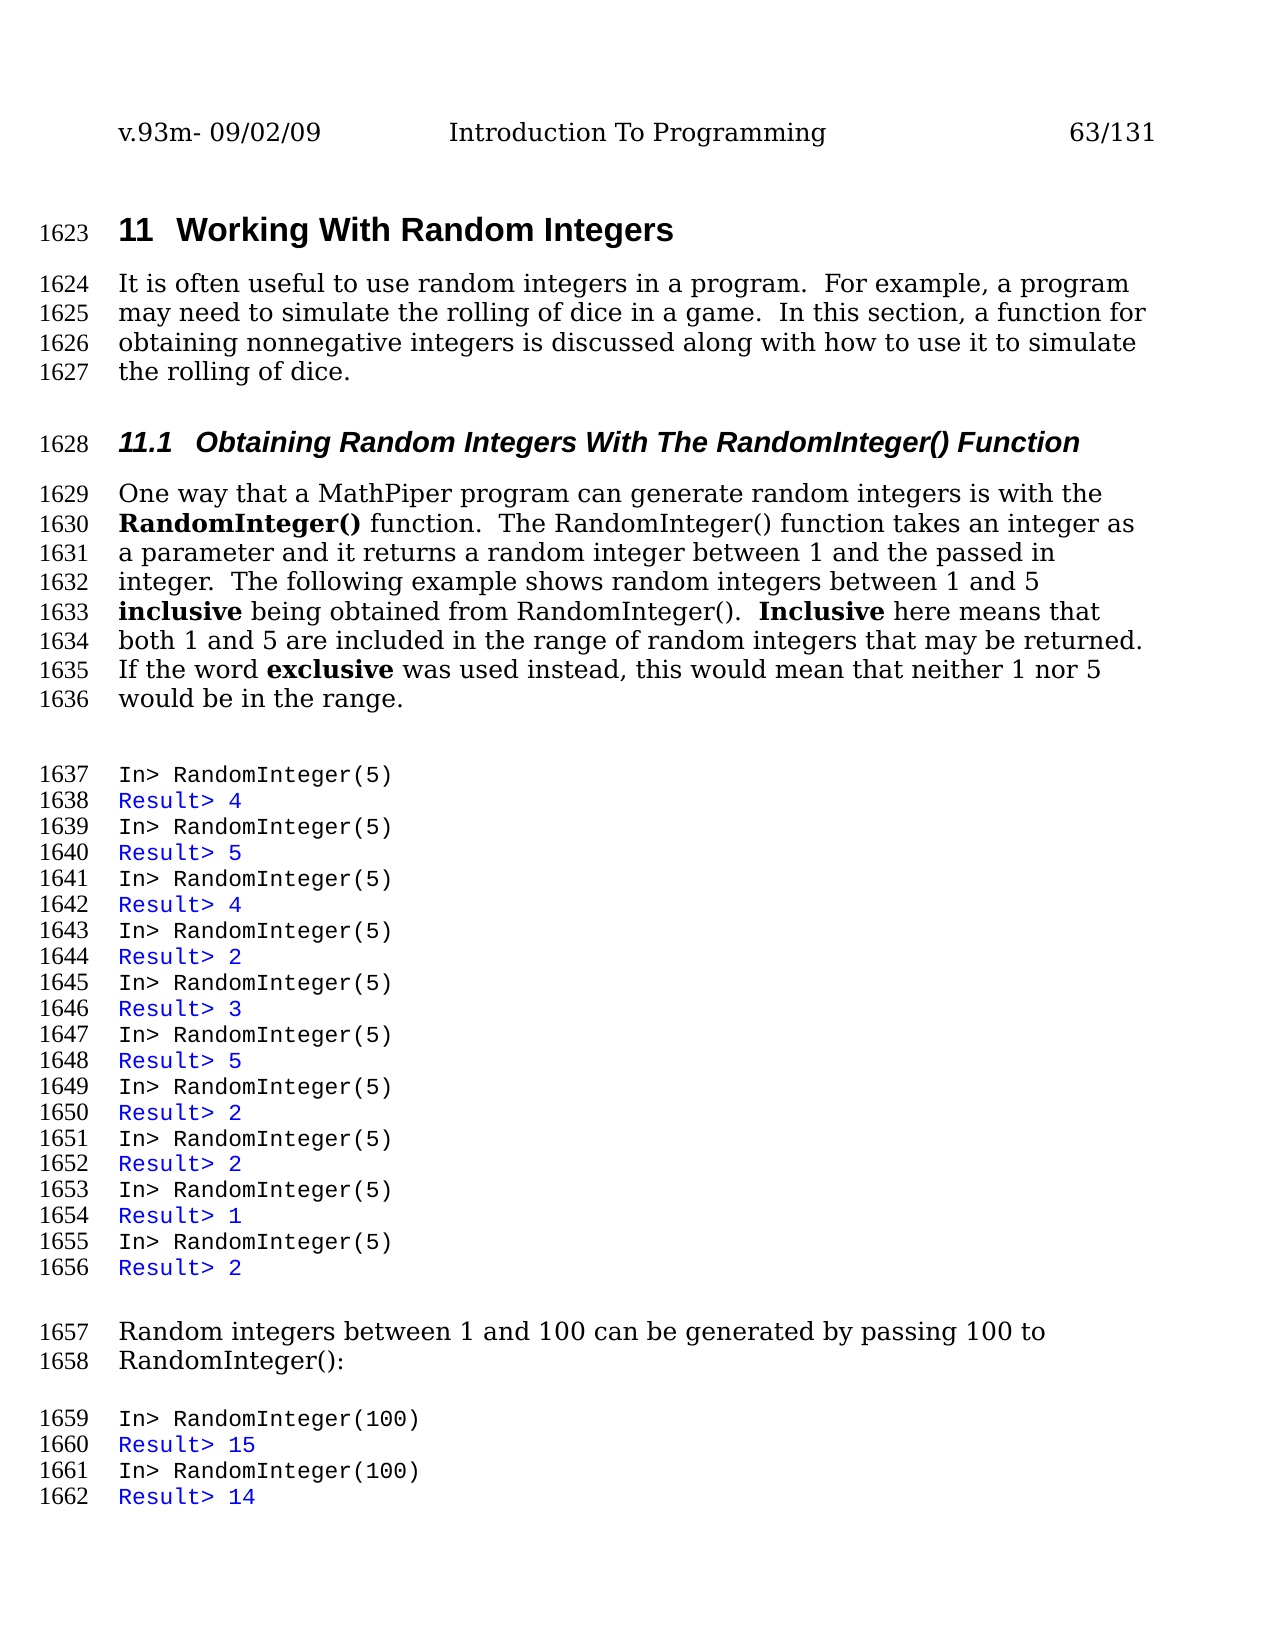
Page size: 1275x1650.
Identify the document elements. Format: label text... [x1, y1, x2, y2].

text Result> 1 [118, 1205, 1157, 1231]
text Result> 4 [118, 790, 1157, 816]
text In> RandomInteger(5) [118, 1023, 1157, 1049]
text Result> 3 [118, 997, 1157, 1023]
text In> RandomInteger(5) [118, 919, 1157, 945]
text Result> 15 [118, 1434, 1157, 1459]
text Random integers between 1 and 100 can be generated by passing 100 to RandomInteger(): [118, 1317, 1157, 1376]
text In> RandomInteger(5) [118, 971, 1157, 997]
text Result> 14 [118, 1486, 1157, 1511]
text Result> 4 [118, 893, 1157, 919]
text In> RandomInteger(5) [118, 1179, 1157, 1205]
text In> RandomInteger(5) [118, 816, 1157, 842]
text Result> 2 [118, 945, 1157, 971]
text Result> 2 [118, 1153, 1157, 1179]
text In> RandomInteger(100) [118, 1459, 1157, 1486]
text In> RandomInteger(5) [118, 1075, 1157, 1101]
subtitle Working With Random Integers [118, 210, 1157, 248]
text Result> 2 [118, 1101, 1157, 1127]
text Result> 5 [118, 842, 1157, 867]
text In> RandomInteger(100) [118, 1408, 1157, 1434]
text It is often useful to use random integers in a program. For example, a program may need to simulate the rolling of dice in a game. In this section, a function for obtaining nonnegative integers is discussed along with how to use it to simulate the rolling of dice. [118, 269, 1157, 386]
text In> RandomInteger(5) [118, 867, 1157, 893]
text In> RandomInteger(5) [118, 1127, 1157, 1153]
text In> RandomInteger(5) [118, 1231, 1157, 1257]
text Result> 5 [118, 1049, 1157, 1075]
text Result> 2 [118, 1257, 1157, 1282]
text One way that a MathPiper program can generate random integers is with the RandomInteger() function. The RandomInteger() function takes an integer as a parameter and it returns a random integer between 1 and the passed in integer. The following example shows random integers between 1 and 5 inclusive being obtained from RandomInteger(). Inclusive here means that both 1 and 5 are included in the range of random integers that may be returned. If the word exclusive was used instead, this would mean that neither 1 nor 5 would be in the range. [118, 479, 1157, 713]
text In> RandomInteger(5) [118, 764, 1157, 790]
subtitle Obtaining Random Integers With The RandomInteger() Function [118, 425, 1157, 459]
